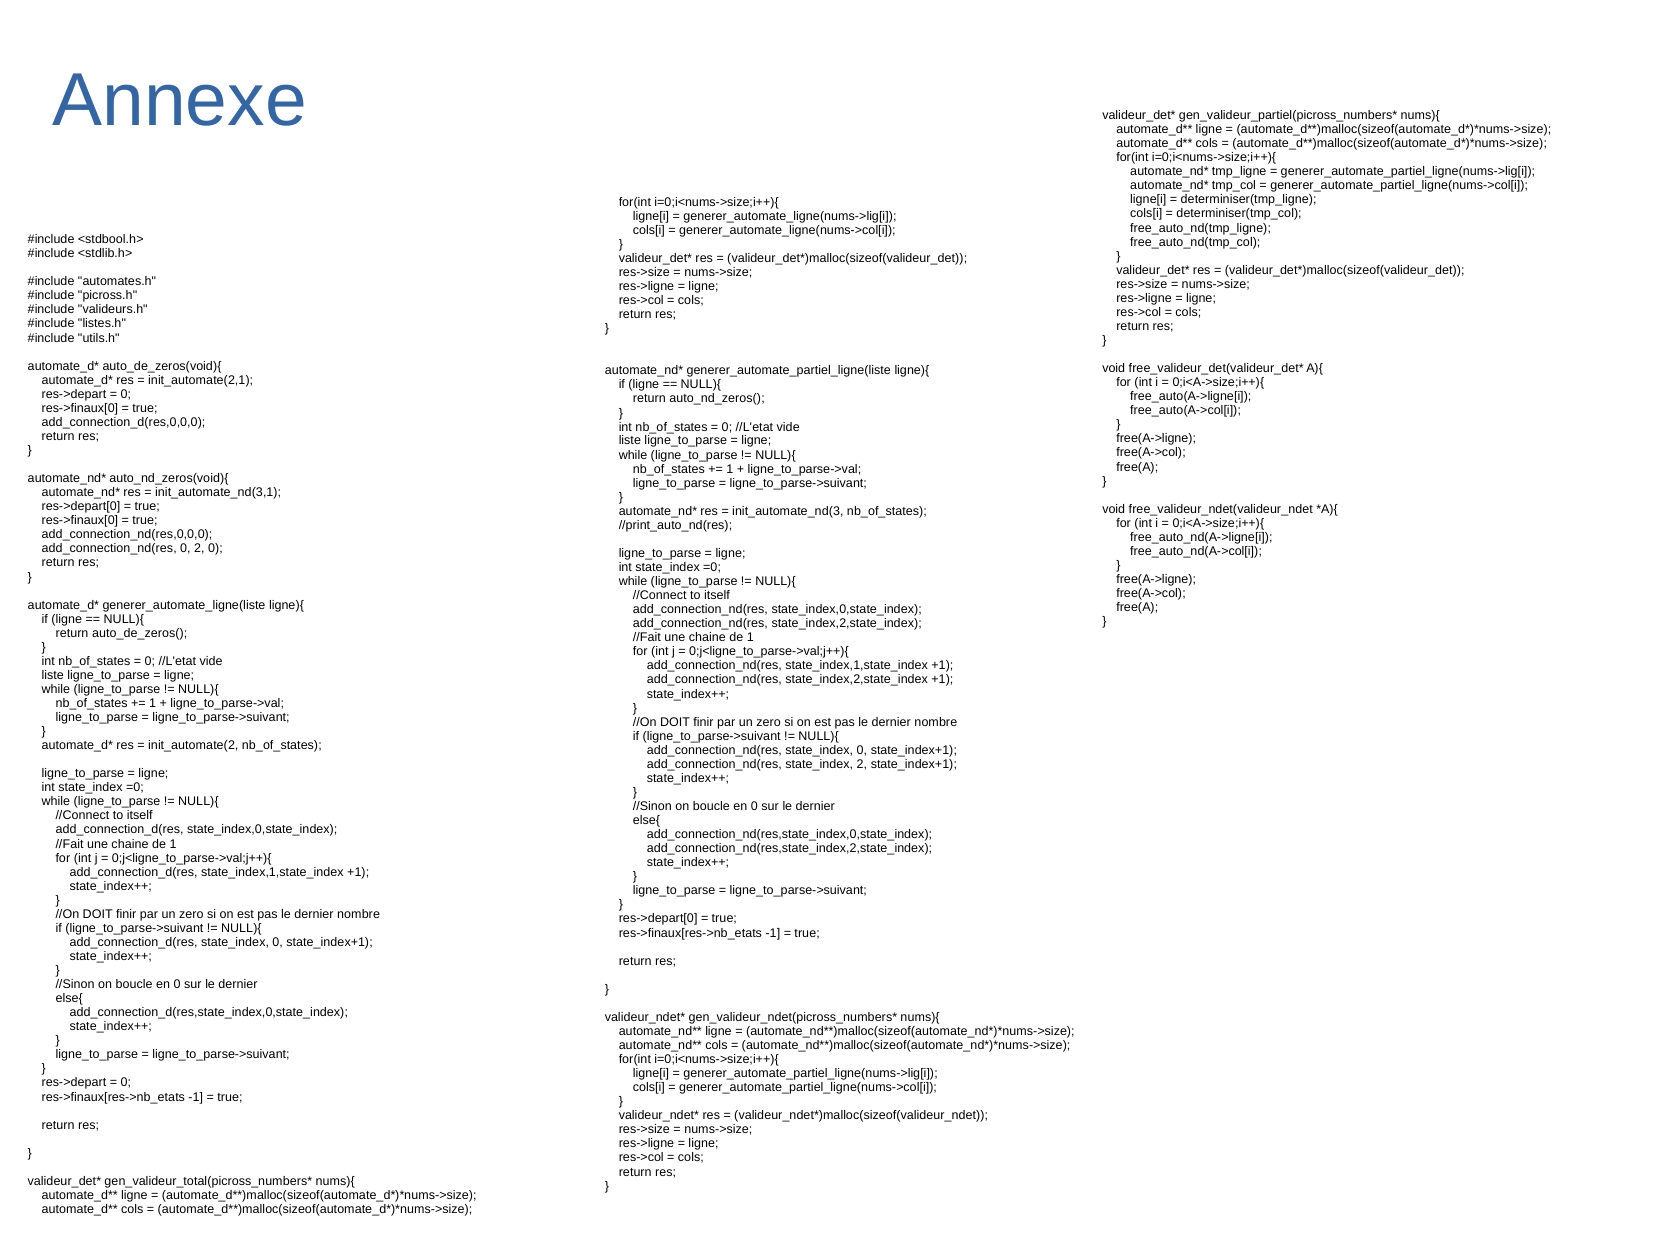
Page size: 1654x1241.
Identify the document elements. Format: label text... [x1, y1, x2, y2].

text_box Annexe [37, 50, 638, 151]
text_box valideur_det* gen_valideur_partiel(picross_numbers* nums){ automate_d** ligne = (automate_d**)malloc(sizeof(automate_d*)*nums->size); automate_d** cols = (automate_d**)malloc(sizeof(automate_d*)*nums->size); for(int i=0;i<nums->size;i++){ automate_nd* tmp_ligne = generer_automate_partiel_ligne(nums->lig[i]); automate_nd* tmp_col = generer_automate_partiel_ligne(nums->col[i]); ligne[i] = determiniser(tmp_ligne); cols[i] = determiniser(tmp_col); free_auto_nd(tmp_ligne); free_auto_nd(tmp_col); } valideur_det* res = (valideur_det*)malloc(sizeof(valideur_det)); res->size = nums->size; res->ligne = ligne; res->col = cols; return res; } void free_valideur_det(valideur_det* A){ for (int i = 0;i<A->size;i++){ free_auto(A->ligne[i]); free_auto(A->col[i]); } free(A->ligne); free(A->col); free(A); } void free_valideur_ndet(valideur_ndet *A){ for (int i = 0;i<A->size;i++){ free_auto_nd(A->ligne[i]); free_auto_nd(A->col[i]); } free(A->ligne); free(A->col); free(A); } [1087, 86, 1564, 693]
text_box #include <stdbool.h> #include <stdlib.h> #include "automates.h" #include "picross.h" #include "valideurs.h" #include "listes.h" #include "utils.h" automate_d* auto_de_zeros(void){ automate_d* res = init_automate(2,1); res->depart = 0; res->finaux[0] = true; add_connection_d(res,0,0,0); return res; } automate_nd* auto_nd_zeros(void){ automate_nd* res = init_automate_nd(3,1); res->depart[0] = true; res->finaux[0] = true; add_connection_nd(res,0,0,0); add_connection_nd(res, 0, 2, 0); return res; } automate_d* generer_automate_ligne(liste ligne){ if (ligne == NULL){ return auto_de_zeros(); } int nb_of_states = 0; //L'etat vide liste ligne_to_parse = ligne; while (ligne_to_parse != NULL){ nb_of_states += 1 + ligne_to_parse->val; ligne_to_parse = ligne_to_parse->suivant; } automate_d* res = init_automate(2, nb_of_states); ligne_to_parse = ligne; int state_index =0; while (ligne_to_parse != NULL){ //Connect to itself add_connection_d(res, state_index,0,state_index); //Fait une chaine de 1 for (int j = 0;j<ligne_to_parse->val;j++){ add_connection_d(res, state_index,1,state_index +1); state_index++; } //On DOIT finir par un zero si on est pas le dernier nombre if (ligne_to_parse->suivant != NULL){ add_connection_d(res, state_index, 0, state_index+1); state_index++; } //Sinon on boucle en 0 sur le dernier else{ add_connection_d(res,state_index,0,state_index); state_index++; } ligne_to_parse = ligne_to_parse->suivant; } res->depart = 0; res->finaux[res->nb_etats -1] = true; return res; } valideur_det* gen_valideur_total(picross_numbers* nums){ automate_d** ligne = (automate_d**)malloc(sizeof(automate_d*)*nums->size); automate_d** cols = (automate_d**)malloc(sizeof(automate_d*)*nums->size); [12, 225, 590, 1241]
text_box for(int i=0;i<nums->size;i++){ ligne[i] = generer_automate_ligne(nums->lig[i]); cols[i] = generer_automate_ligne(nums->col[i]); } valideur_det* res = (valideur_det*)malloc(sizeof(valideur_det)); res->size = nums->size; res->ligne = ligne; res->col = cols; return res; } automate_nd* generer_automate_partiel_ligne(liste ligne){ if (ligne == NULL){ return auto_nd_zeros(); } int nb_of_states = 0; //L'etat vide liste ligne_to_parse = ligne; while (ligne_to_parse != NULL){ nb_of_states += 1 + ligne_to_parse->val; ligne_to_parse = ligne_to_parse->suivant; } automate_nd* res = init_automate_nd(3, nb_of_states); //print_auto_nd(res); ligne_to_parse = ligne; int state_index =0; while (ligne_to_parse != NULL){ //Connect to itself add_connection_nd(res, state_index,0,state_index); add_connection_nd(res, state_index,2,state_index); //Fait une chaine de 1 for (int j = 0;j<ligne_to_parse->val;j++){ add_connection_nd(res, state_index,1,state_index +1); add_connection_nd(res, state_index,2,state_index +1); state_index++; } //On DOIT finir par un zero si on est pas le dernier nombre if (ligne_to_parse->suivant != NULL){ add_connection_nd(res, state_index, 0, state_index+1); add_connection_nd(res, state_index, 2, state_index+1); state_index++; } //Sinon on boucle en 0 sur le dernier else{ add_connection_nd(res,state_index,0,state_index); add_connection_nd(res,state_index,2,state_index); state_index++; } ligne_to_parse = ligne_to_parse->suivant; } res->depart[0] = true; res->finaux[res->nb_etats -1] = true; return res; } valideur_ndet* gen_valideur_ndet(picross_numbers* nums){ automate_nd** ligne = (automate_nd**)malloc(sizeof(automate_nd*)*nums->size); automate_nd** cols = (automate_nd**)malloc(sizeof(automate_nd*)*nums->size); for(int i=0;i<nums->size;i++){ ligne[i] = generer_automate_partiel_ligne(nums->lig[i]); cols[i] = generer_automate_partiel_ligne(nums->col[i]); } valideur_ndet* res = (valideur_ndet*)malloc(sizeof(valideur_ndet)); res->size = nums->size; res->ligne = ligne; res->col = cols; return res; } [590, 187, 1087, 1241]
